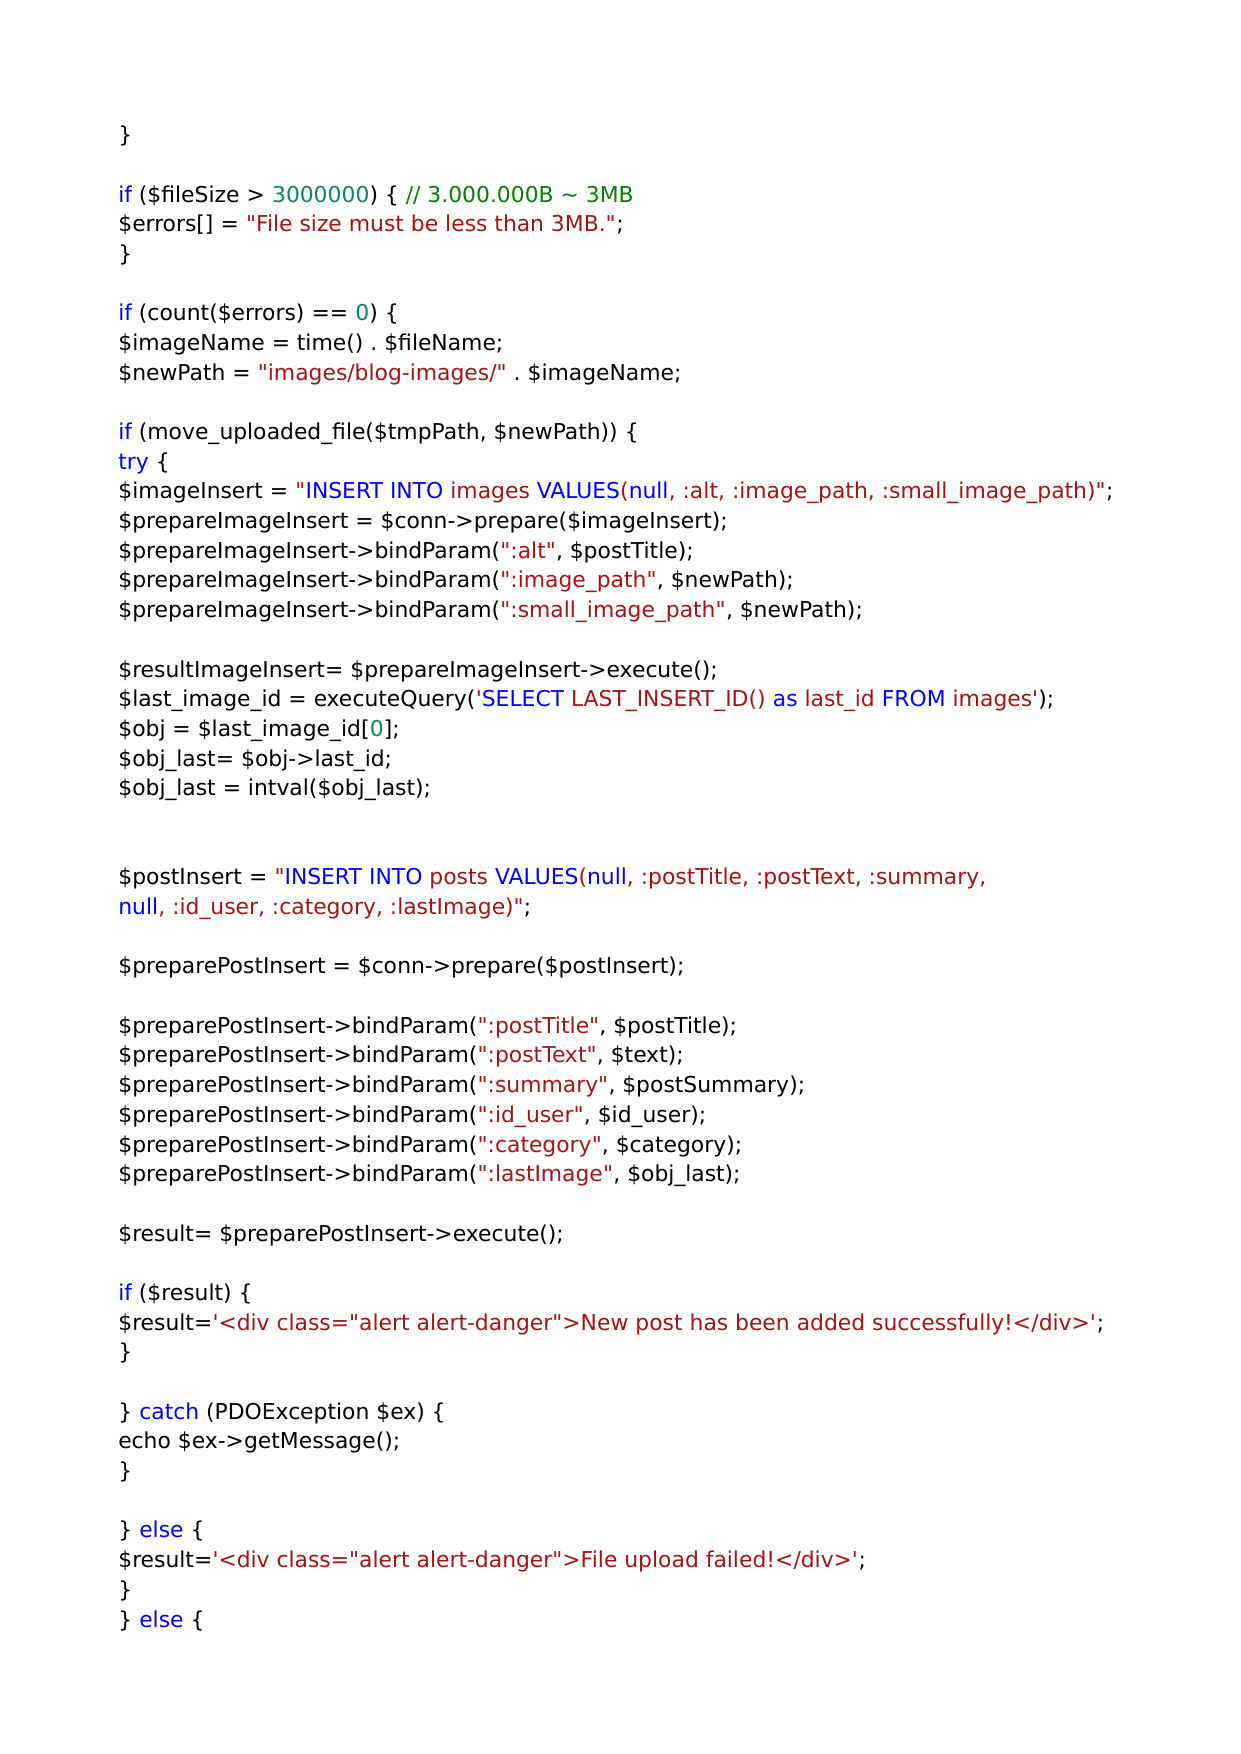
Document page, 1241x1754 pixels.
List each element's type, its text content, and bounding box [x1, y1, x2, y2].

text $result= $preparePostInsert->execute(); [118, 1217, 1122, 1246]
text $prepareImageInsert->bindParam(":alt", $postTitle); [118, 534, 1122, 563]
text if (count($errors) == 0) { [118, 296, 1122, 326]
text $prepareImageInsert = $conn->prepare($imageInsert); [118, 504, 1122, 534]
text $prepareImageInsert->bindParam(":small_image_path", $newPath); [118, 593, 1122, 623]
text } [118, 118, 1122, 148]
text } else { [118, 1513, 1122, 1543]
text if (move_uploaded_file($tmpPath, $newPath)) { [118, 415, 1122, 445]
text } [118, 1454, 1122, 1484]
text if ($result) { [118, 1276, 1122, 1306]
text $preparePostInsert = $conn->prepare($postInsert); [118, 949, 1122, 979]
text } [118, 1335, 1122, 1365]
text $preparePostInsert->bindParam(":postTitle", $postTitle); [118, 1009, 1122, 1038]
text $imageInsert = "INSERT INTO images VALUES(null, :alt, :image_path, :small_image_path)"; [118, 474, 1122, 504]
text $result='<div class="alert alert-danger">New post has been added successfully!</div>'; [118, 1306, 1122, 1335]
text if ($fileSize > 3000000) { // 3.000.000B ~ 3MB [118, 177, 1122, 207]
text $obj = $last_image_id[0]; [118, 712, 1122, 742]
text $preparePostInsert->bindParam(":postText", $text); [118, 1038, 1122, 1068]
text $postInsert = "INSERT INTO posts VALUES(null, :postTitle, :postText, :summary, [118, 860, 1122, 890]
text $imageName = time() . $fileName; [118, 326, 1122, 356]
text echo $ex->getMessage(); [118, 1424, 1122, 1454]
text null, :id_user, :category, :lastImage)"; [118, 890, 1122, 920]
text $obj_last= $obj->last_id; [118, 742, 1122, 771]
text $preparePostInsert->bindParam(":category", $category); [118, 1127, 1122, 1157]
text $resultImageInsert= $prepareImageInsert->execute(); [118, 652, 1122, 682]
text $newPath = "images/blog-images/" . $imageName; [118, 356, 1122, 385]
text $last_image_id = executeQuery('SELECT LAST_INSERT_ID() as last_id FROM images'); [118, 682, 1122, 712]
text $prepareImageInsert->bindParam(":image_path", $newPath); [118, 563, 1122, 593]
text $errors[] = "File size must be less than 3MB."; [118, 207, 1122, 237]
text } catch (PDOException $ex) { [118, 1395, 1122, 1424]
text $preparePostInsert->bindParam(":summary", $postSummary); [118, 1068, 1122, 1098]
text $preparePostInsert->bindParam(":id_user", $id_user); [118, 1098, 1122, 1127]
text } [118, 1573, 1122, 1602]
text } else { [118, 1602, 1122, 1632]
text try { [118, 445, 1122, 474]
text } [118, 237, 1122, 267]
text $result='<div class="alert alert-danger">File upload failed!</div>'; [118, 1543, 1122, 1573]
text $obj_last = intval($obj_last); [118, 771, 1122, 801]
text $preparePostInsert->bindParam(":lastImage", $obj_last); [118, 1157, 1122, 1187]
